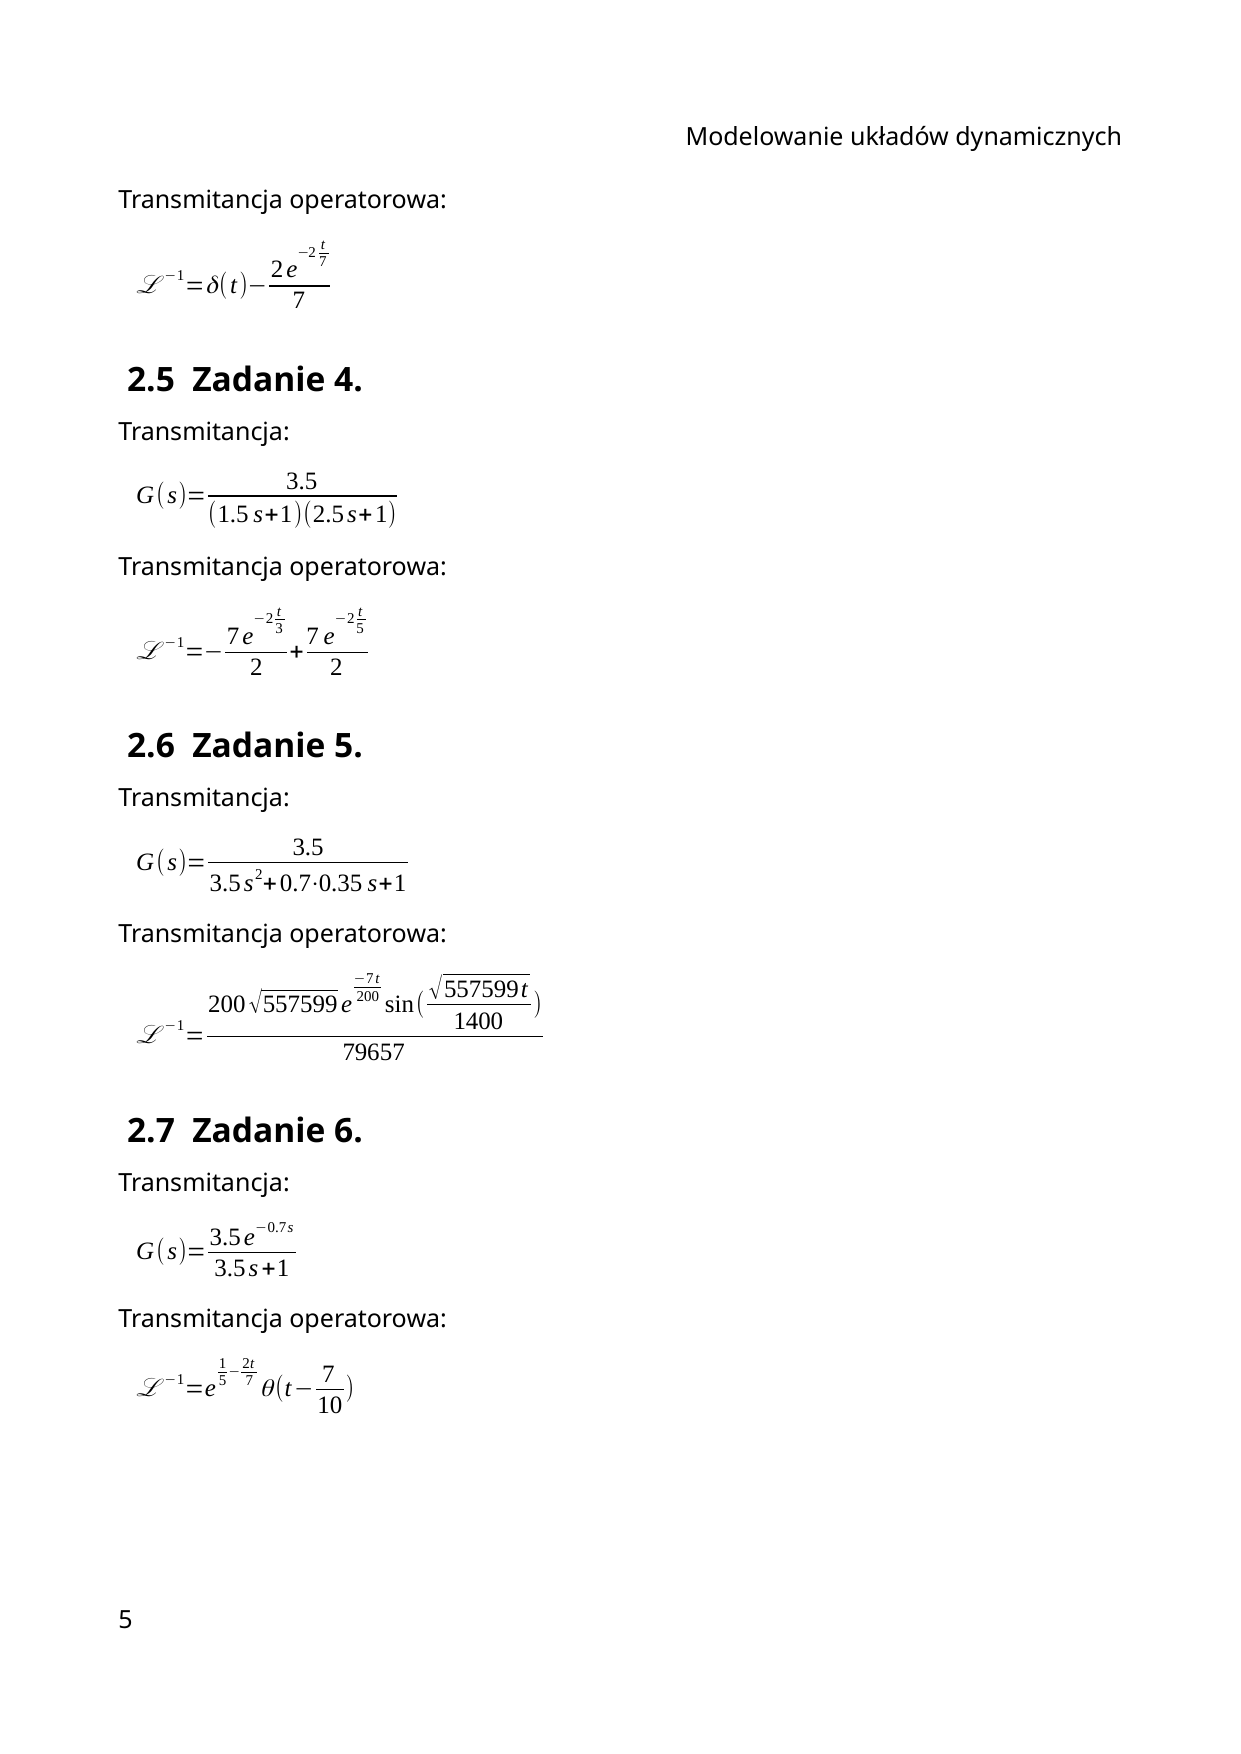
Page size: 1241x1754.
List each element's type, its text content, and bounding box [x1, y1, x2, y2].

text Transmitancja: [118, 1165, 1122, 1199]
subtitle Zadanie 6. [118, 1107, 1122, 1152]
text Transmitancja operatorowa: [118, 1301, 1122, 1335]
subtitle Zadanie 4. [118, 355, 1122, 401]
subtitle Zadanie 5. [118, 722, 1122, 768]
text Transmitancja operatorowa: [118, 182, 1122, 216]
text Transmitancja operatorowa: [118, 916, 1122, 950]
text Transmitancja: [118, 780, 1122, 814]
text Transmitancja operatorowa: [118, 548, 1122, 582]
text Transmitancja: [118, 413, 1122, 448]
